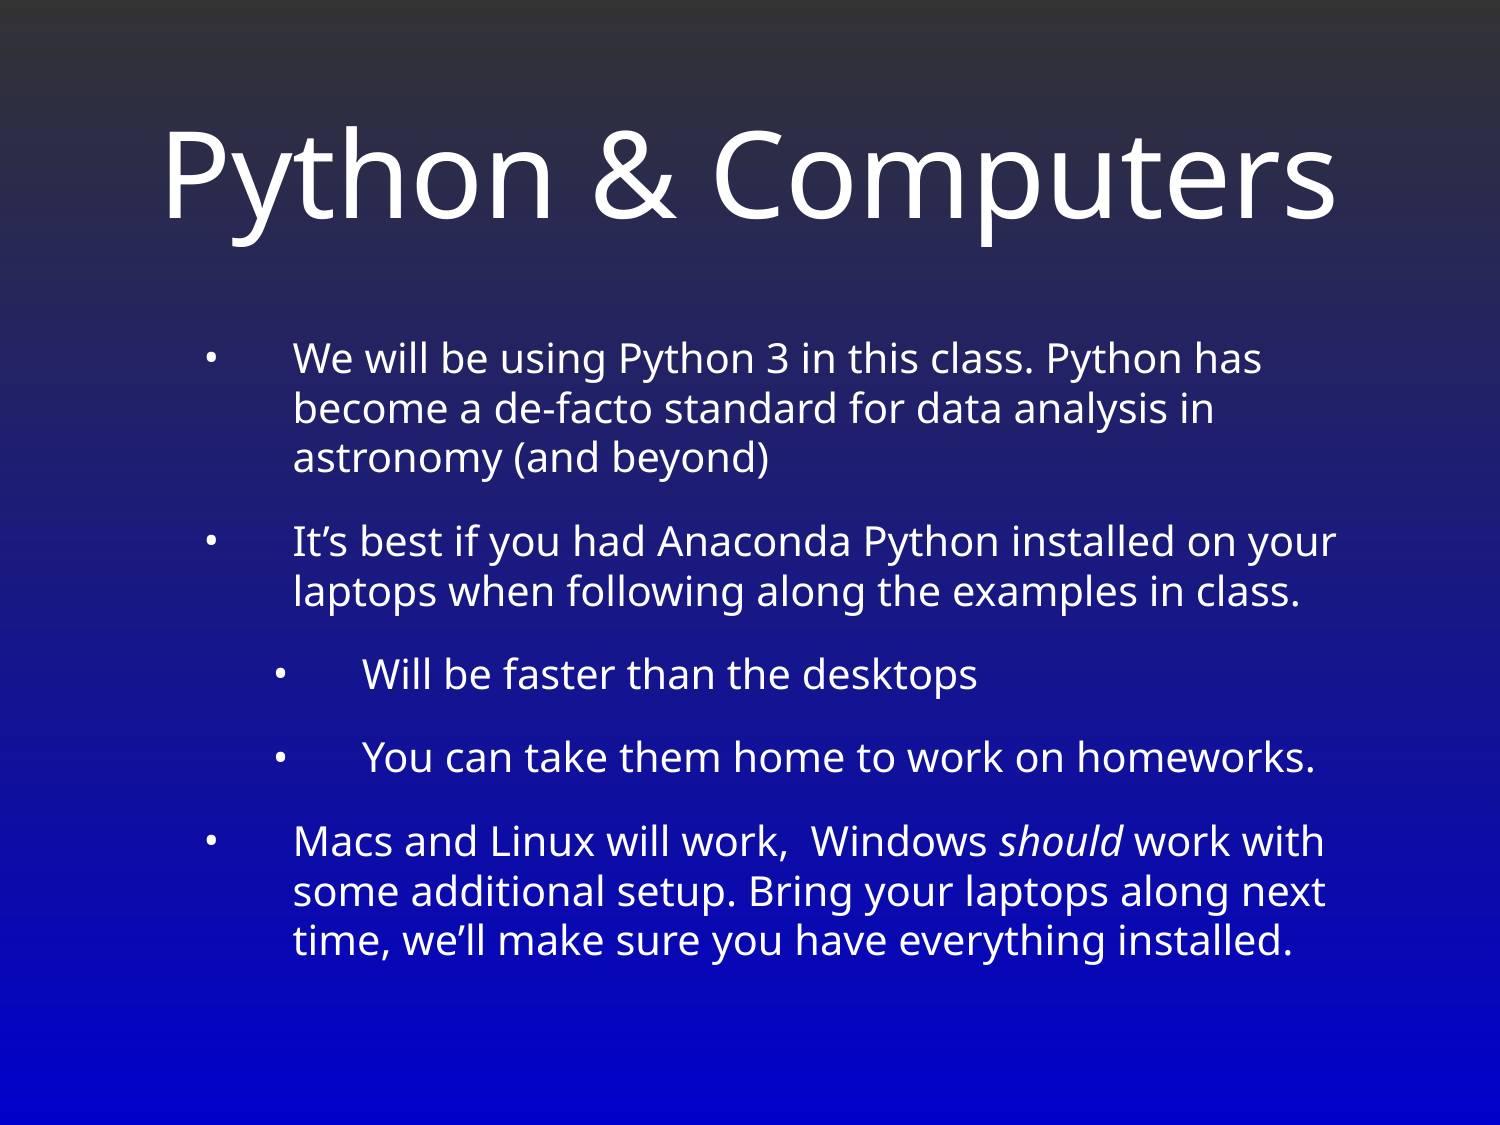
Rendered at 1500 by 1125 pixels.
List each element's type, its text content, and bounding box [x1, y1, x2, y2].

title Python & Computers [145, 29, 1353, 311]
list We will be using Python 3 in this class. Python has become a de-facto standard for data analysis in astronomy (and beyond) It’s best if you had Anaconda Python installed on your laptops when following along the examples in class. Will be faster than the desktops You can take them home to work on homeworks. Macs and Linux will work, Windows should work with some additional setup. Bring your laptops along next time, we’ll make sure you have everything installed. [145, 318, 1353, 978]
